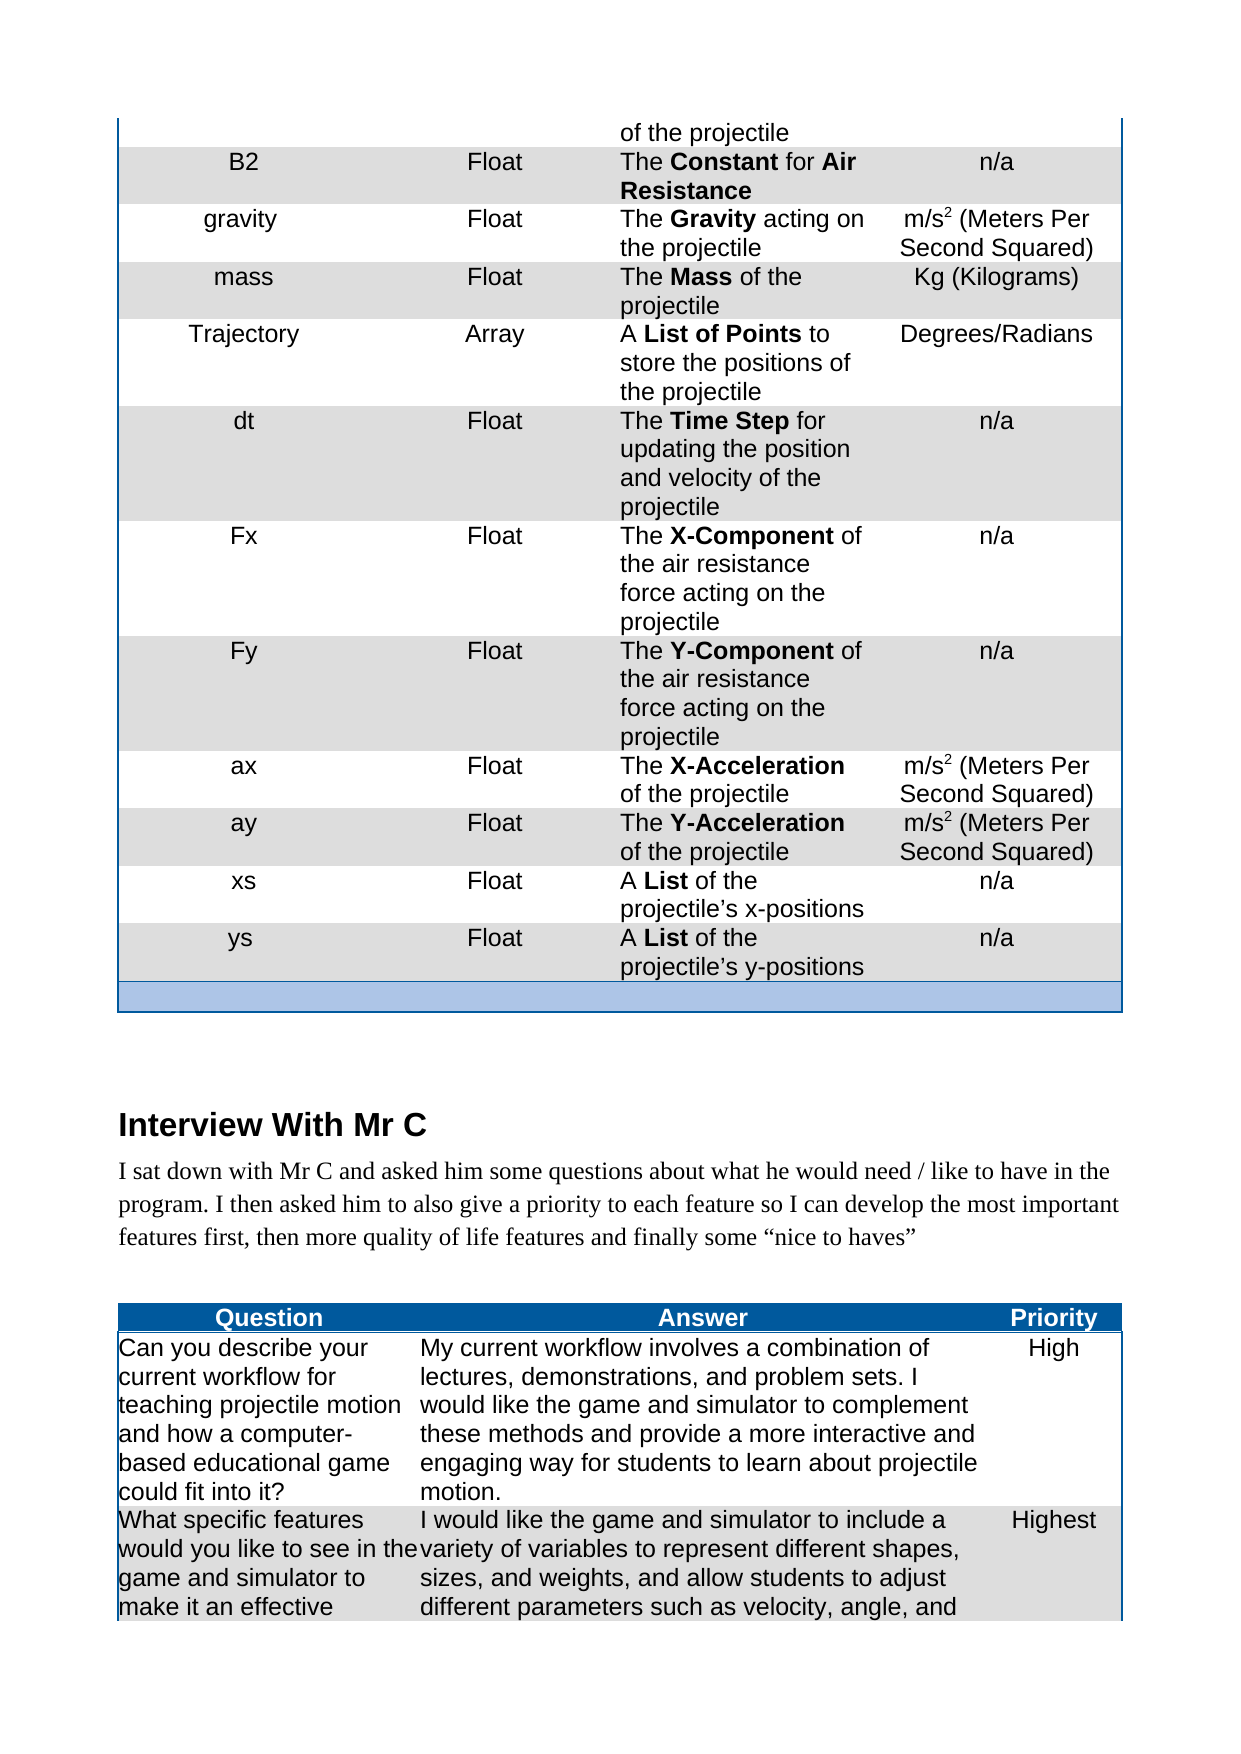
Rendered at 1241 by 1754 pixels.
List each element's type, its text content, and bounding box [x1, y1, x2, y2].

table_cell of the projectile [620, 118, 871, 147]
table_cell n/a [871, 521, 1121, 636]
table_cell ax [119, 751, 369, 808]
table_cell Float [369, 147, 620, 204]
table_header Answer [420, 1303, 986, 1331]
table_cell Float [369, 751, 620, 808]
table_cell ys [119, 923, 369, 981]
table_cell Float [369, 923, 620, 981]
table_cell What specific features would you like to see in the game and simulator to make it an effective [119, 1506, 420, 1621]
table_cell Float [369, 204, 620, 262]
table_cell n/a [871, 866, 1121, 923]
table_cell Fx [119, 521, 369, 636]
table_cell Float [369, 406, 620, 521]
text I sat down with Mr C and asked him some questions about what he would need / like to have in the program. I then asked him to also give a priority to each feature so I can develop the most important features first, then more quality of life features and finally some “nice to haves” [118, 1156, 1122, 1251]
table_cell Degrees/Radians [871, 319, 1121, 406]
table_cell Highest [986, 1506, 1121, 1621]
table_cell m/s2 (Meters Per Second Squared) [871, 808, 1121, 866]
table_cell The X-Component of the air resistance force acting on the projectile [620, 521, 871, 636]
table_cell Array [369, 319, 620, 406]
table_cell Float [369, 521, 620, 636]
table_cell [369, 982, 620, 1011]
table_cell The Gravity acting on the projectile [620, 204, 871, 262]
table_cell Float [369, 262, 620, 319]
table_cell m/s2 (Meters Per Second Squared) [871, 751, 1121, 808]
table_header Priority [986, 1303, 1122, 1331]
table_cell Trajectory [119, 319, 369, 406]
subtitle Interview With Mr C [118, 1105, 1122, 1143]
table_cell m/s2 (Meters Per Second Squared) [871, 204, 1121, 262]
table_cell The Y-Acceleration of the projectile [620, 808, 871, 866]
table_cell The X-Acceleration of the projectile [620, 751, 871, 808]
table_cell A List of Points to store the positions of the projectile [620, 319, 871, 406]
table_cell ay [119, 808, 369, 866]
table_cell [119, 982, 369, 1011]
table_cell The Constant for Air Resistance [620, 147, 871, 204]
table_cell xs [119, 866, 369, 923]
table_cell [119, 118, 369, 147]
table_cell [369, 118, 620, 147]
table_cell Kg (Kilograms) [871, 262, 1121, 319]
table_cell gravity [119, 204, 369, 262]
table_cell A List of the projectile’s y-positions [620, 923, 871, 981]
table_cell [620, 982, 871, 1011]
table_cell [871, 118, 1121, 147]
table_cell mass [119, 262, 369, 319]
table_cell [871, 982, 1121, 1011]
table_cell The Y-Component of the air resistance force acting on the projectile [620, 636, 871, 751]
table_cell B2 [119, 147, 369, 204]
table_cell n/a [871, 147, 1121, 204]
table_cell n/a [871, 636, 1121, 751]
table_cell dt [119, 406, 369, 521]
table_cell The Time Step for updating the position and velocity of the projectile [620, 406, 871, 521]
table_cell My current workflow involves a combination of lectures, demonstrations, and problem sets. I would like the game and simulator to complement these methods and provide a more interactive and engaging way for students to learn about projectile motion. [420, 1333, 986, 1506]
table_cell Float [369, 808, 620, 866]
table_header Question [118, 1303, 420, 1331]
table_cell The Mass of the projectile [620, 262, 871, 319]
table_cell n/a [871, 406, 1121, 521]
table_cell A List of the projectile’s x-positions [620, 866, 871, 923]
table_cell I would like the game and simulator to include a variety of variables to represent different shapes, sizes, and weights, and allow students to adjust different parameters such as velocity, angle, and [420, 1506, 986, 1621]
table_cell High [986, 1333, 1121, 1506]
table_cell Float [369, 866, 620, 923]
table_cell Float [369, 636, 620, 751]
table_cell Can you describe your current workflow for teaching projectile motion and how a computer-based educational game could fit into it? [119, 1333, 420, 1506]
table_cell n/a [871, 923, 1121, 981]
table_cell Fy [119, 636, 369, 751]
